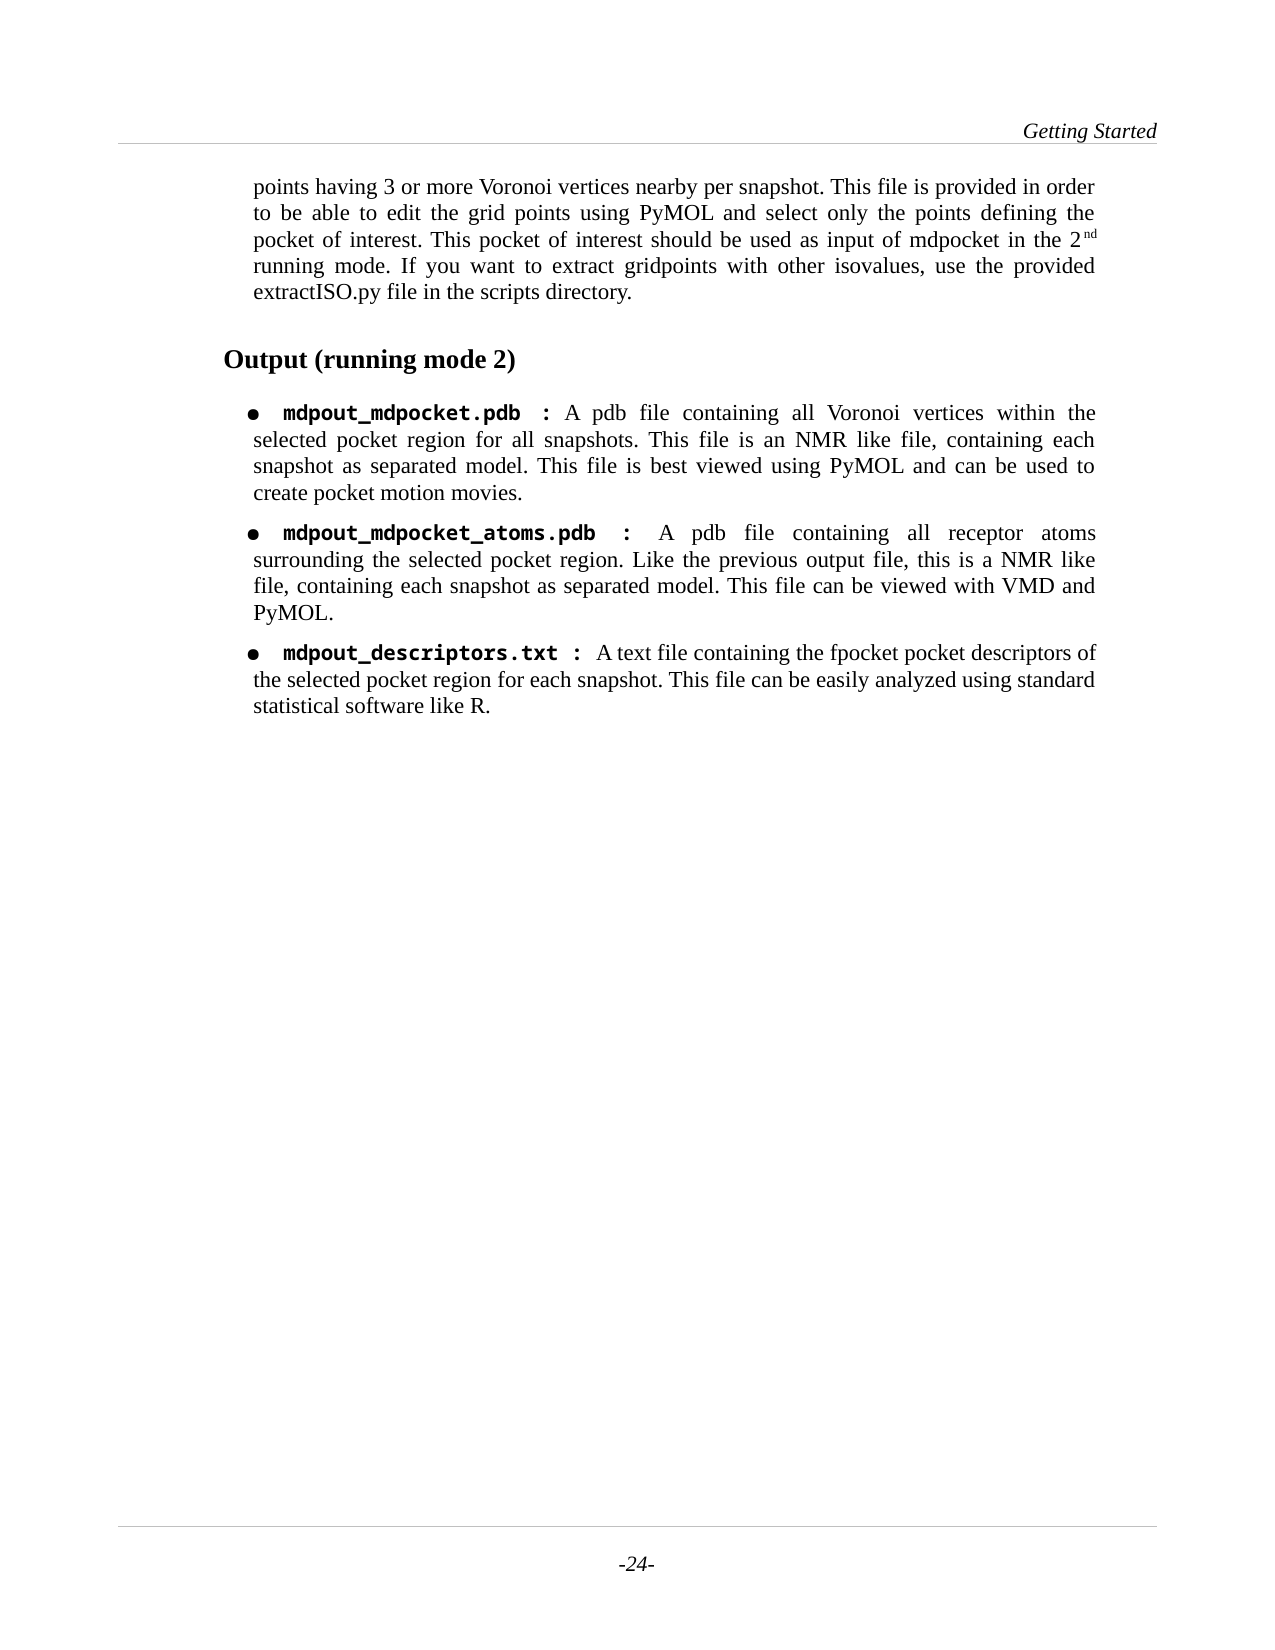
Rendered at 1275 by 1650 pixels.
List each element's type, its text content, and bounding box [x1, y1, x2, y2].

subtitle Output (running mode 2) [223, 343, 1157, 374]
list points having 3 or more Voronoi vertices nearby per snapshot. This file is provided in order to be able to edit the grid points using PyMOL and select only the points defining the pocket of interest. This pocket of interest should be used as input of mdpocket in the 2nd running mode. If you want to extract gridpoints with other isovalues, use the provided extractISO.py file in the scripts directory. [216, 173, 1097, 305]
list mdpout_descriptors.txt : A text file containing the fpocket pocket descriptors of the selected pocket region for each snapshot. This file can be easily analyzed using standard statistical software like R. [216, 638, 1097, 719]
list mdpout_mdpocket_atoms.pdb : A pdb file containing all receptor atoms surrounding the selected pocket region. Like the previous output file, this is a NMR like file, containing each snapshot as separated model. This file can be viewed with VMD and PyMOL. [216, 518, 1097, 625]
list mdpout_mdpocket.pdb : A pdb file containing all Voronoi vertices within the selected pocket region for all snapshots. This file is an NMR like file, containing each snapshot as separated model. This file is best viewed using PyMOL and can be used to create pocket motion movies. [216, 398, 1097, 505]
